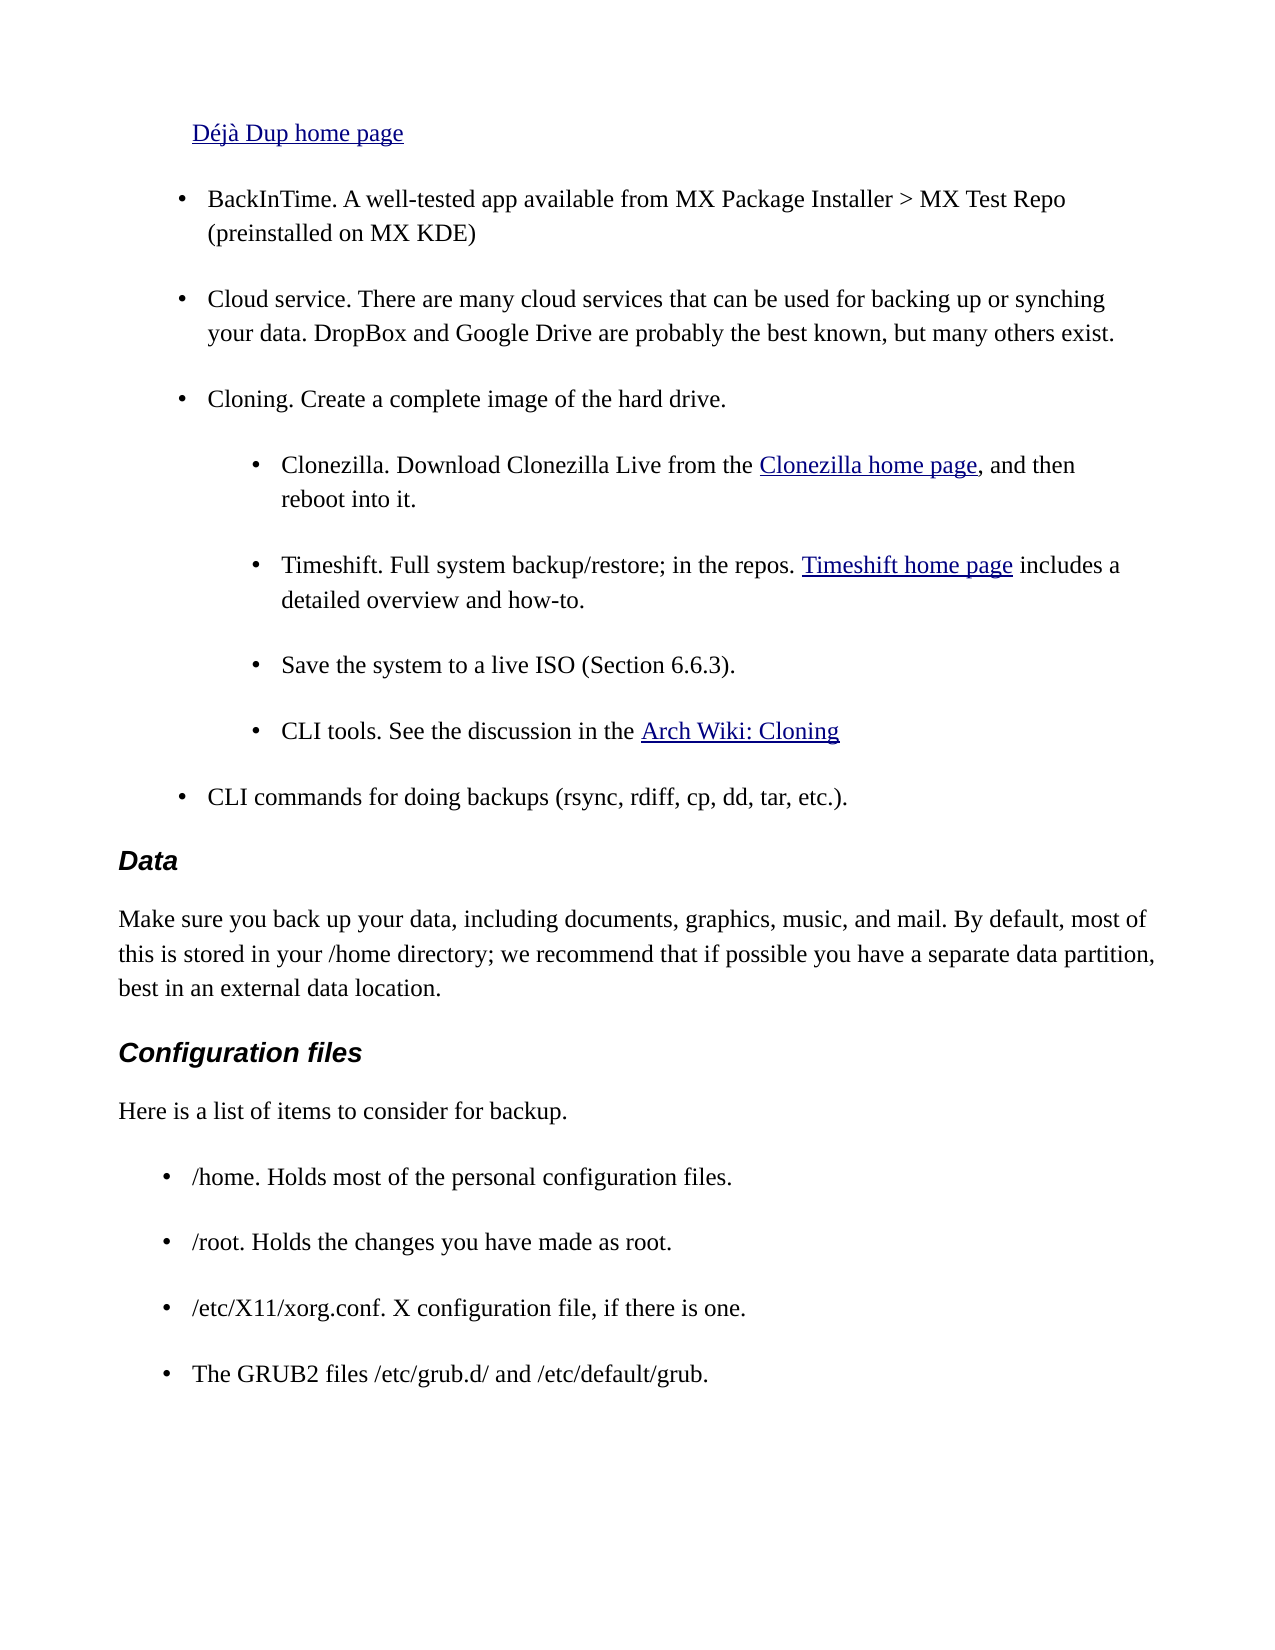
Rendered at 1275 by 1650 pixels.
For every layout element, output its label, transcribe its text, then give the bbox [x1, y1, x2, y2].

subtitle Configuration files [118, 1036, 1157, 1068]
text Make sure you back up your data, including documents, graphics, music, and mail. By default, most of this is stored in your /home directory; we recommend that if possible you have a separate data partition, best in an external data location. [118, 904, 1157, 1002]
list Déjà Dup home page [162, 118, 1157, 147]
list CLI tools. See the discussion in the Arch Wiki: Cloning [252, 716, 1141, 745]
list BackInTime. A well-tested app available from MX Package Installer > MX Test Repo (preinstalled on MX KDE) [178, 184, 1141, 247]
list Clonezilla. Download Clonezilla Live from the Clonezilla home page, and then reboot into it. [252, 450, 1141, 513]
list Save the system to a live ISO (Section 6.6.3). [252, 650, 1141, 679]
subtitle Data [118, 844, 1157, 876]
list Cloning. Create a complete image of the hard drive. [178, 384, 1141, 413]
list CLI commands for doing backups (rsync, rdiff, cp, dd, tar, etc.). [178, 782, 1141, 811]
text Here is a list of items to consider for backup. [118, 1096, 1157, 1125]
list /root. Holds the changes you have made as root. [162, 1227, 1157, 1256]
list The GRUB2 files /etc/grub.d/ and /etc/default/grub. [162, 1359, 1157, 1388]
list Timeshift. Full system backup/restore; in the repos. Timeshift home page includes a detailed overview and how-to. [252, 550, 1141, 613]
list Cloud service. There are many cloud services that can be used for backing up or synching your data. DropBox and Google Drive are probably the best known, but many others exist. [178, 284, 1141, 347]
list /etc/X11/xorg.conf. X configuration file, if there is one. [162, 1293, 1157, 1322]
list /home. Holds most of the personal configuration files. [162, 1162, 1157, 1191]
